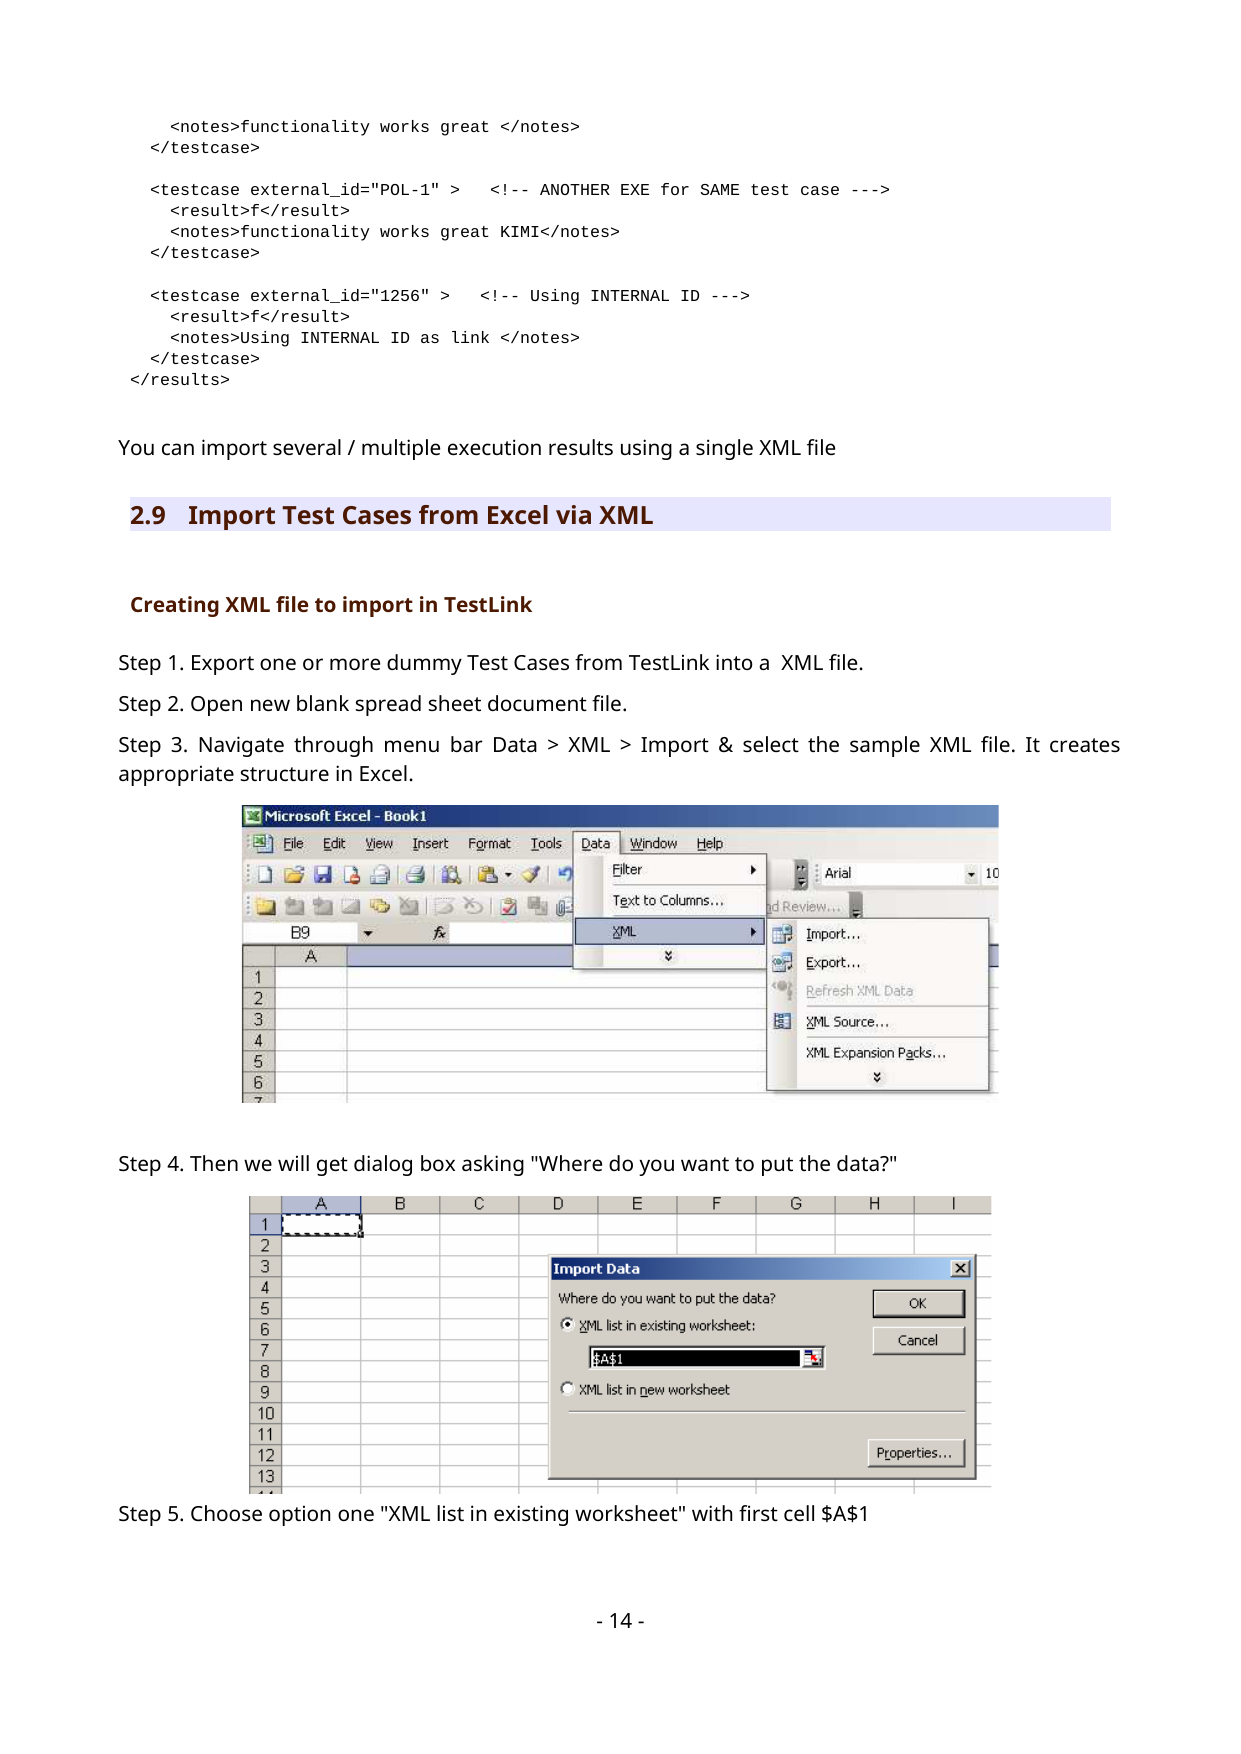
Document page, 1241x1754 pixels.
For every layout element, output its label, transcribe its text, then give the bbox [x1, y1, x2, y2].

text <testcase external_id="1256" > <!-- Using INTERNAL ID ---> [130, 287, 1122, 306]
text </testcase> [130, 139, 1122, 158]
text Step 2. Open new blank spread sheet document file. [118, 689, 1122, 718]
text Step 1. Export one or more dummy Test Cases from TestLink into a XML file. [118, 648, 1122, 677]
text </testcase> [130, 245, 1122, 264]
text Step 5. Choose option one "XML list in existing worksheet" with first cell $A$1 [118, 1190, 1122, 1528]
text </testcase> [130, 351, 1122, 369]
text <result>f</result> [130, 203, 1122, 222]
text <notes>functionality works great </notes> [130, 118, 1122, 137]
text <result>f</result> [130, 308, 1122, 327]
text Step 4. Then we will get dialog box asking "Where do you want to put the data?" [118, 1149, 1122, 1178]
text <notes>functionality works great KIMI</notes> [130, 224, 1122, 243]
text Step 3. Navigate through menu bar Data > XML > Import & select the sample XML file. It creates appropriate structure in Excel. [118, 730, 1122, 787]
text </results> [130, 372, 1122, 391]
text <notes>Using INTERNAL ID as link </notes> [130, 329, 1122, 348]
text <testcase external_id="POL-1" > <!-- ANOTHER EXE for SAME test case ---> [130, 182, 1122, 200]
subtitle Creating XML file to import in TestLink [130, 591, 1111, 619]
subtitle Import Test Cases from Excel via XML [130, 497, 1111, 531]
text You can import several / multiple execution results using a single XML file [118, 433, 1122, 461]
